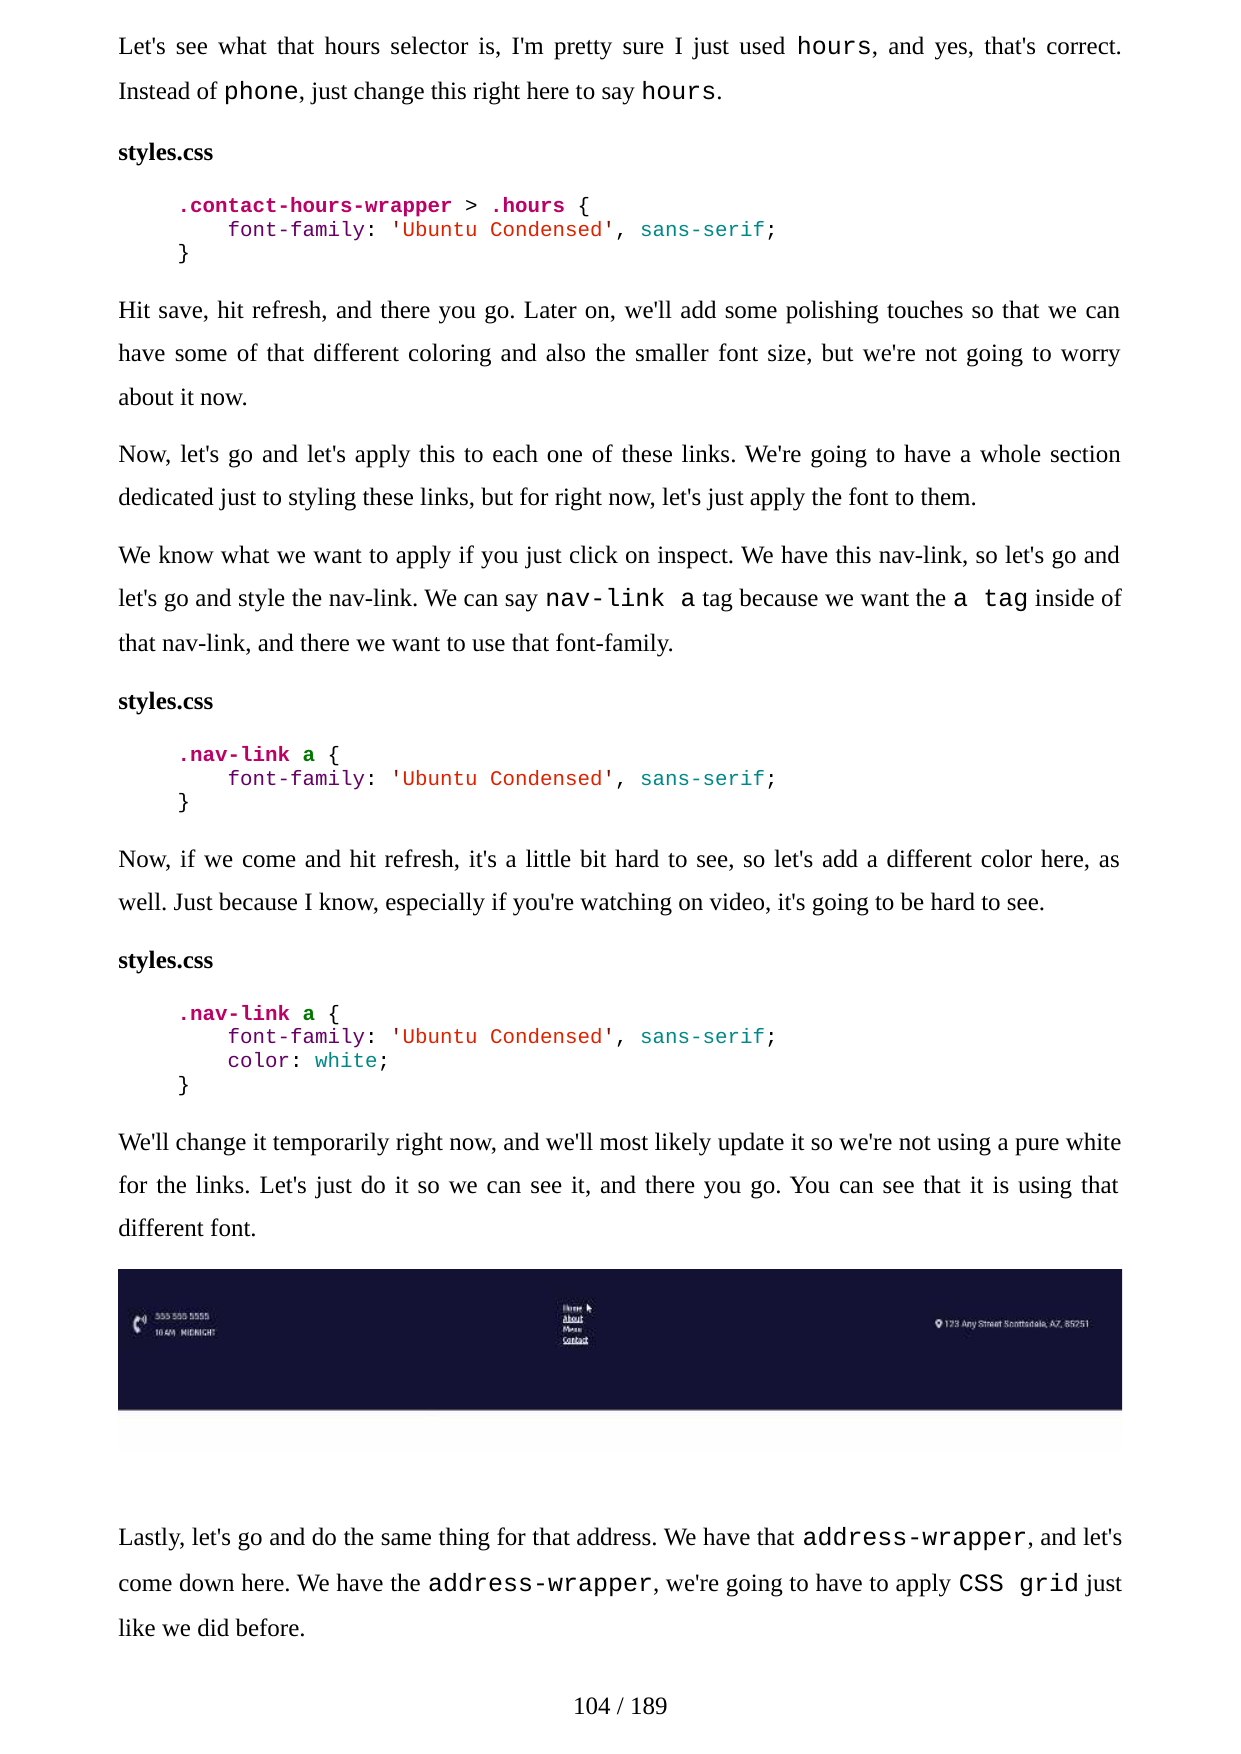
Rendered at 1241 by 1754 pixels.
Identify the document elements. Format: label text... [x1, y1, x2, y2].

text color: white; [177, 1050, 1122, 1074]
text font-family: 'Ubuntu Condensed', sans-serif; [177, 768, 1122, 791]
text Now, if we come and hit refresh, it's a little bit hard to see, so let's add a different color here, as well. Just because I know, especially if you're watching on video, it's going to be hard to see. [118, 844, 1122, 916]
picture [118, 1269, 1123, 1451]
text Now, let's go and let's apply this to each one of these links. We're going to have a whole section dedicated just to styling these links, but for right now, let's just apply the font to them. [118, 439, 1122, 511]
text .nav-link a { [177, 1003, 1122, 1027]
text styles.css [118, 137, 1122, 166]
text } [177, 242, 1122, 266]
text styles.css [118, 686, 1122, 715]
text Hit save, hit refresh, and there you go. Later on, we'll add some polishing touches so that we can have some of that different coloring and also the smaller font size, but we're not going to worry about it now. [118, 295, 1122, 410]
text .nav-link a { [177, 744, 1122, 768]
text font-family: 'Ubuntu Condensed', sans-serif; [177, 219, 1122, 242]
text Let's see what that hours selector is, I'm pretty sure I just used hours, and yes, that's correct. Instead of phone, just change this right here to say hours. [118, 31, 1122, 107]
text We know what we want to apply if you just click on inspect. We have this nav-link, so let's go and let's go and style the nav-link. We can say nav-link a tag because we want the a tag inside of that nav-link, and there we want to use that font-family. [118, 540, 1122, 657]
text Lastly, let's go and do the same thing for that address. We have that address-wrapper, and let's come down here. We have the address-wrapper, we're going to have to apply CSS grid just like we did before. [118, 1522, 1122, 1642]
text } [177, 791, 1122, 815]
text } [177, 1074, 1122, 1097]
text We'll change it temporarily right now, and we'll most likely update it so we're not using a pure white for the links. Let's just do it so we can see it, and there you go. You can see that it is using that different font. [118, 1127, 1122, 1242]
text .contact-hours-wrapper > .hours { [177, 195, 1122, 219]
text styles.css [118, 945, 1122, 974]
text font-family: 'Ubuntu Condensed', sans-serif; [177, 1027, 1122, 1050]
